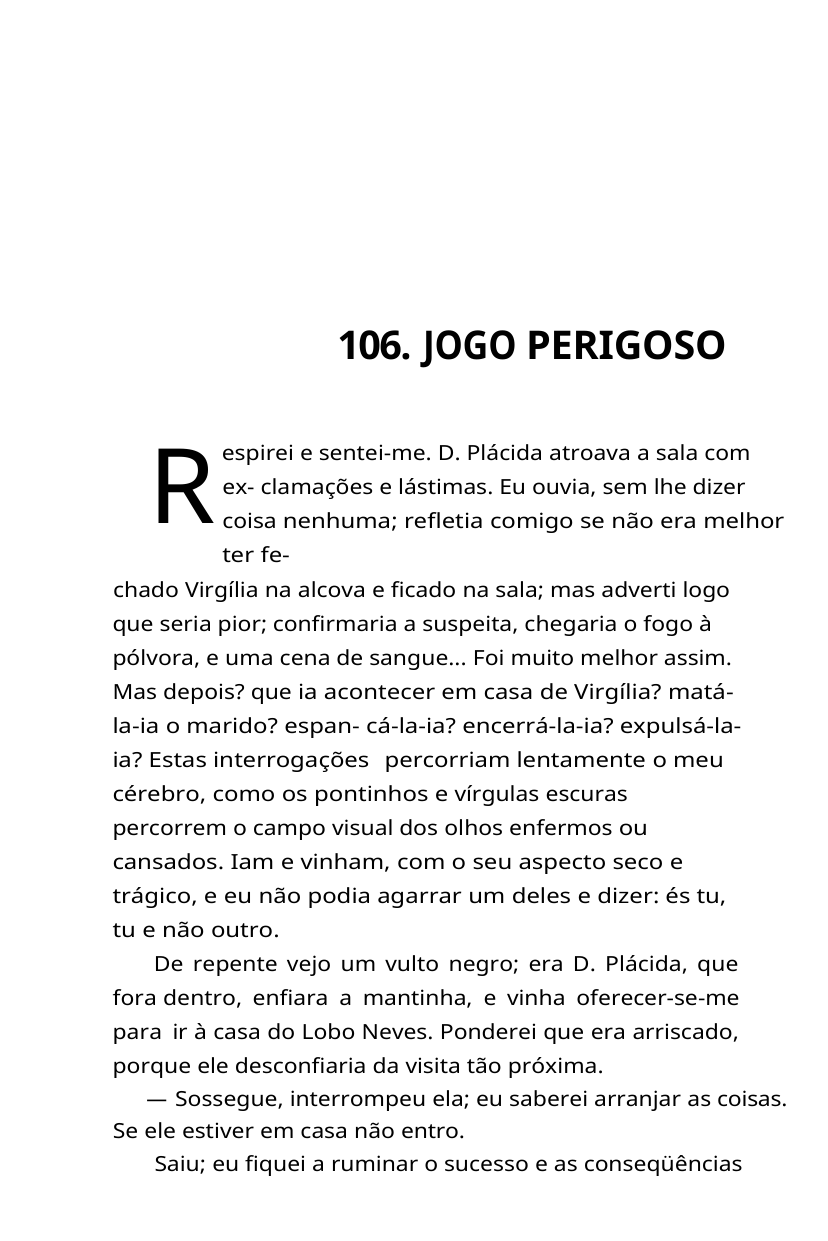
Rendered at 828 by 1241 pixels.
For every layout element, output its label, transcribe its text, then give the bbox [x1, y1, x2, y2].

subtitle JOGO PERIGOSO [337, 317, 787, 371]
list Sossegue, interrompeu ela; eu saberei arranjar as coisas. [146, 1086, 787, 1111]
text De repente vejo um vulto negro; era D. Plácida, que fora dentro, enfiara a mantinha, e vinha oferecer-se-me para ir à casa do Lobo Neves. Ponderei que era arriscado, porque ele desconfiaria da visita tão próxima. [112, 949, 740, 1080]
text Saiu; eu fiquei a ruminar o sucesso e as conseqüências [112, 1149, 745, 1178]
text espirei e sentei-me. D. Plácida atroava a sala com ex- clamações e lástimas. Eu ouvia, sem lhe dizer coisa nenhuma; refletia comigo se não era melhor ter fe- [222, 438, 787, 569]
text chado Virgília na alcova e ficado na sala; mas adverti logo que seria pior; confirmaria a suspeita, chegaria o fogo à pólvora, e uma cena de sangue... Foi muito melhor assim. Mas depois? que ia acontecer em casa de Virgília? matá-la-ia o marido? espan- cá-la-ia? encerrá-la-ia? expulsá-la-ia? Estas interrogações percorriam lentamente o meu cérebro, como os pontinhos e vírgulas escuras percorrem o campo visual dos olhos enfermos ou cansados. Iam e vinham, com o seu aspecto seco e trágico, e eu não podia agarrar um deles e dizer: és tu, tu e não outro. [112, 575, 745, 944]
text Se ele estiver em casa não entro. [113, 1116, 787, 1144]
text R [149, 421, 221, 550]
